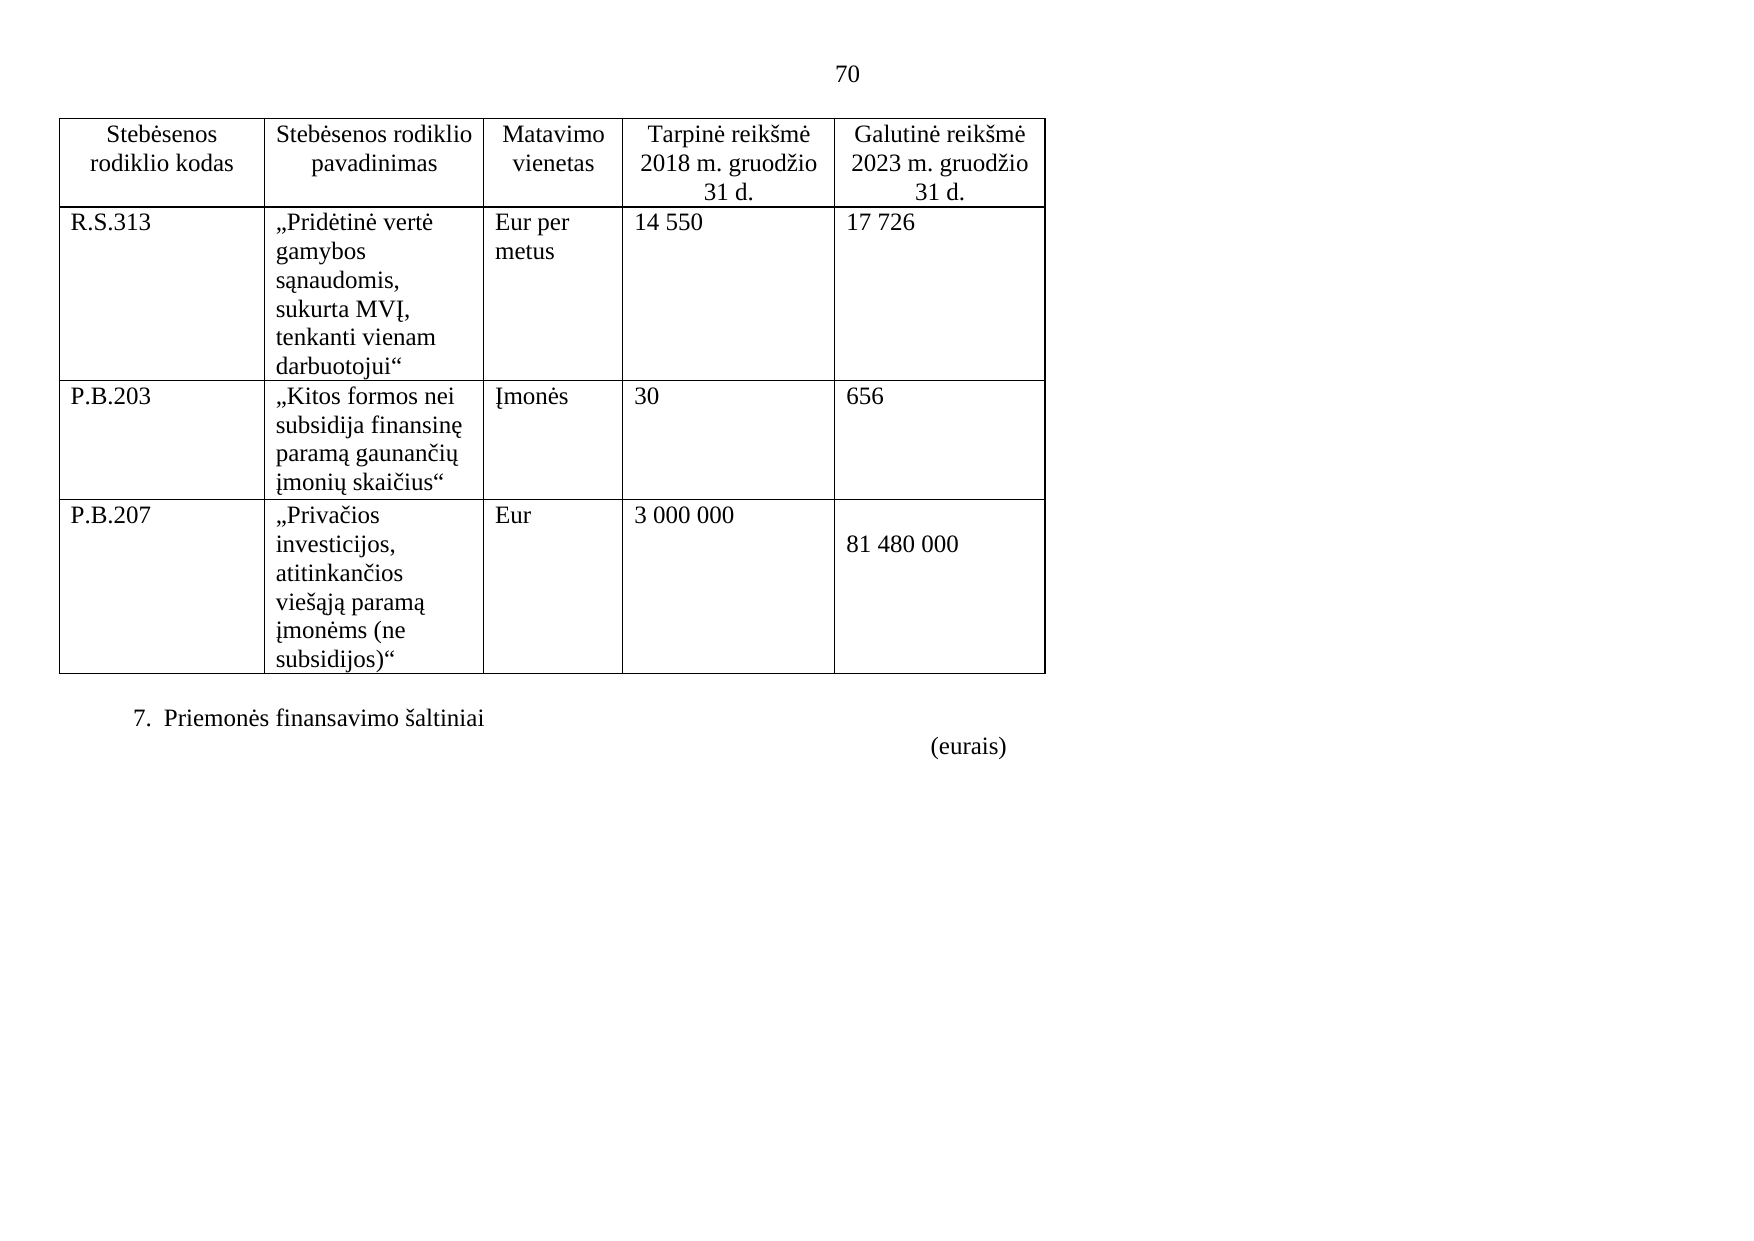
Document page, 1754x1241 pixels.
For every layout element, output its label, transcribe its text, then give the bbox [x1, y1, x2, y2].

table_cell P.B.207 [60, 500, 264, 673]
table_cell „Kitos formos nei subsidija finansinę paramą gaunančių įmonių skaičius“ [265, 381, 483, 499]
table_cell 17 726 [835, 208, 1044, 380]
table_cell „Pridėtinė vertė gamybos sąnaudomis, sukurta MVĮ, tenkanti vienam darbuotojui“ [265, 208, 483, 380]
table_cell 81 480 000 [835, 500, 1044, 673]
table_header Tarpinė reikšmė 2018 m. gruodžio 31 d. [623, 119, 834, 206]
table_cell Įmonės [484, 381, 622, 499]
table_cell Eur per metus [484, 208, 622, 380]
text 7. Priemonės finansavimo šaltiniai [133, 703, 1636, 731]
table_cell 656 [835, 381, 1044, 499]
table_header Galutinė reikšmė 2023 m. gruodžio 31 d. [835, 119, 1044, 206]
table_cell R.S.313 [60, 208, 264, 380]
table_cell Eur [484, 500, 622, 673]
table_cell 14 550 [623, 208, 834, 380]
table_cell 3 000 000 [623, 500, 834, 673]
table_cell „Privačios investicijos, atitinkančios viešąją paramą įmonėms (ne subsidijos)“ [265, 500, 483, 673]
table_cell 30 [623, 381, 834, 499]
table_header Stebėsenos rodiklio kodas [60, 119, 264, 206]
table_cell P.B.203 [60, 381, 264, 499]
table_header Stebėsenos rodiklio pavadinimas [265, 119, 483, 206]
text (eurais) [59, 731, 1636, 760]
table_header Matavimo vienetas [484, 119, 622, 206]
